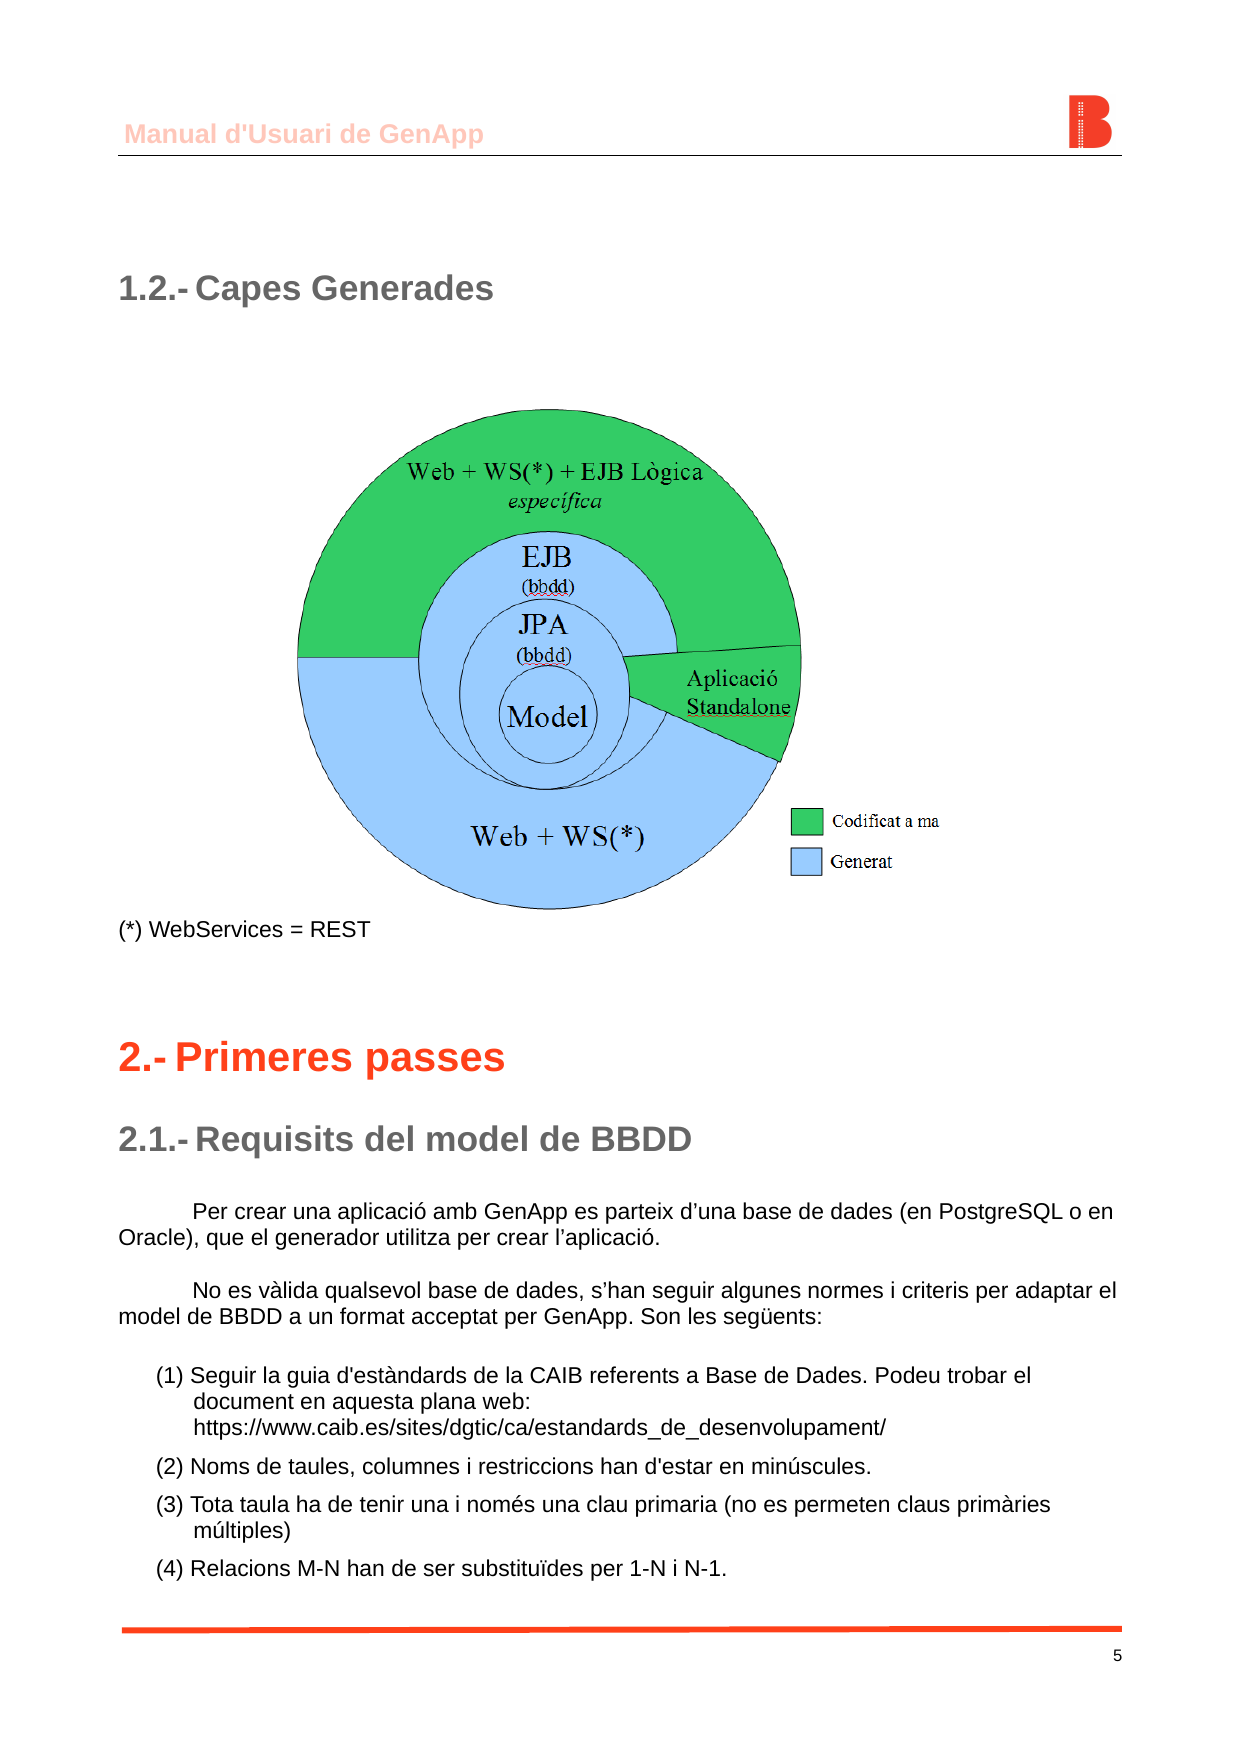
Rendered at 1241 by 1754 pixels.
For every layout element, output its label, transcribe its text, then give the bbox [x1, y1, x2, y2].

list Relacions M-N han de ser substituïdes per 1-N i N-1. [156, 1555, 1122, 1582]
subtitle Primeres passes [118, 1033, 1122, 1081]
text Per crear una aplicació amb GenApp es parteix d’una base de dades (en PostgreSQL o en Oracle), que el generador utilitza per crear l’aplicació. [118, 1198, 1122, 1250]
subtitle Capes Generades [118, 267, 1122, 308]
list Tota taula ha de tenir una i només una clau primaria (no es permeten claus primàries múltiples) [156, 1491, 1122, 1543]
picture [286, 399, 954, 916]
text No es vàlida qualsevol base de dades, s’han seguir algunes normes i criteris per adaptar el model de BBDD a un format acceptat per GenApp. Son les següents: [118, 1277, 1122, 1329]
list Noms de taules, columnes i restriccions han d'estar en minúscules. [156, 1453, 1122, 1479]
subtitle Requisits del model de BBDD [118, 1118, 1122, 1159]
list Seguir la guia d'estàndards de la CAIB referents a Base de Dades. Podeu trobar el document en aquesta plana web: https://www.caib.es/sites/dgtic/ca/estandards_de_desenvolupament/ [156, 1362, 1122, 1441]
text (*) WebServices = REST [118, 916, 1122, 942]
picture [1063, 94, 1117, 150]
